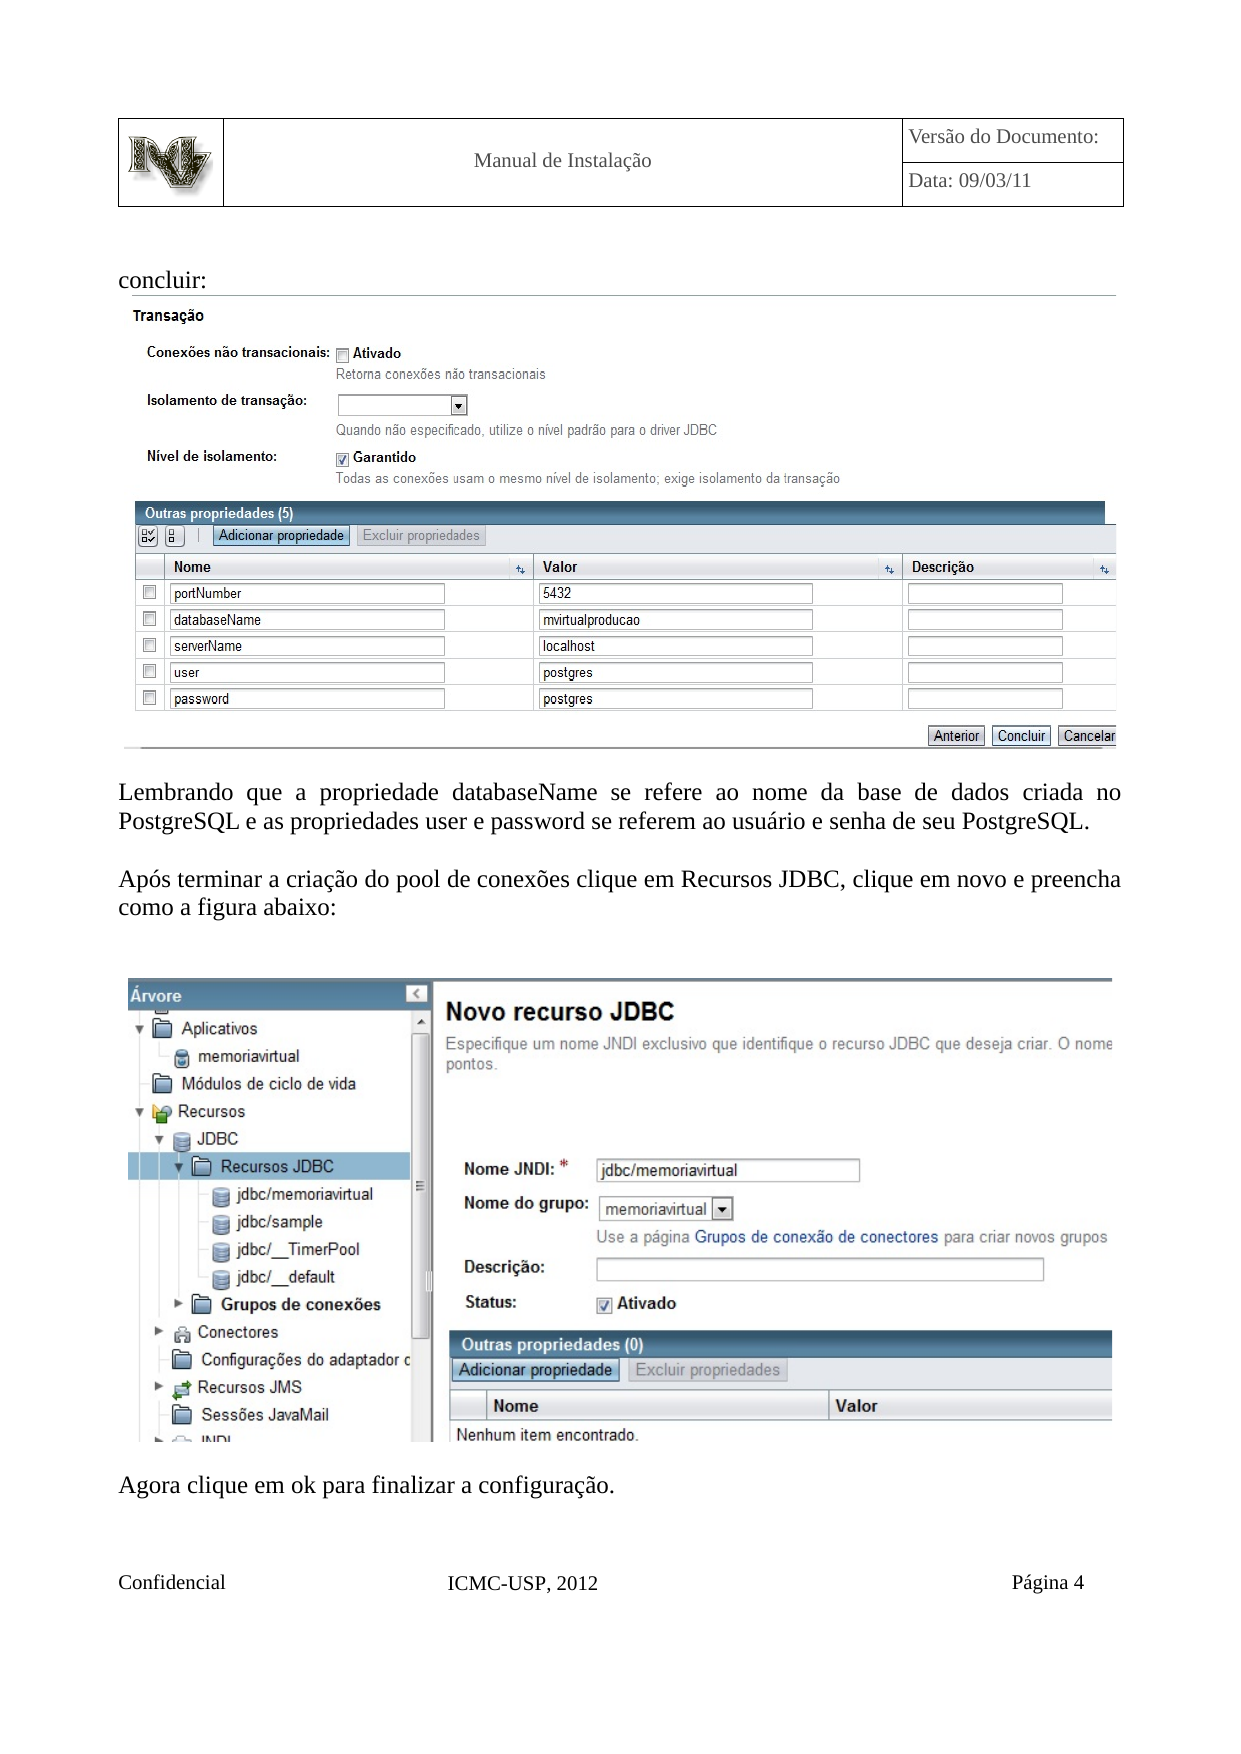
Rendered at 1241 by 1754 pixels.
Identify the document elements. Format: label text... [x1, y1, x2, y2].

picture [123, 125, 214, 200]
text concluir: [118, 265, 1122, 293]
text Após terminar a criação do pool de conexões clique em Recursos JDBC, clique em novo e preencha como a figura abaixo: [118, 864, 1122, 921]
text Agora clique em ok para finalizar a configuração. [118, 1470, 1122, 1499]
picture [128, 978, 1113, 1442]
text Lembrando que a propriedade databaseName se refere ao nome da base de dados criada no PostgreSQL e as propriedades user e password se referem ao usuário e senha de seu PostgreSQL. [118, 777, 1122, 835]
picture [124, 293, 1117, 749]
